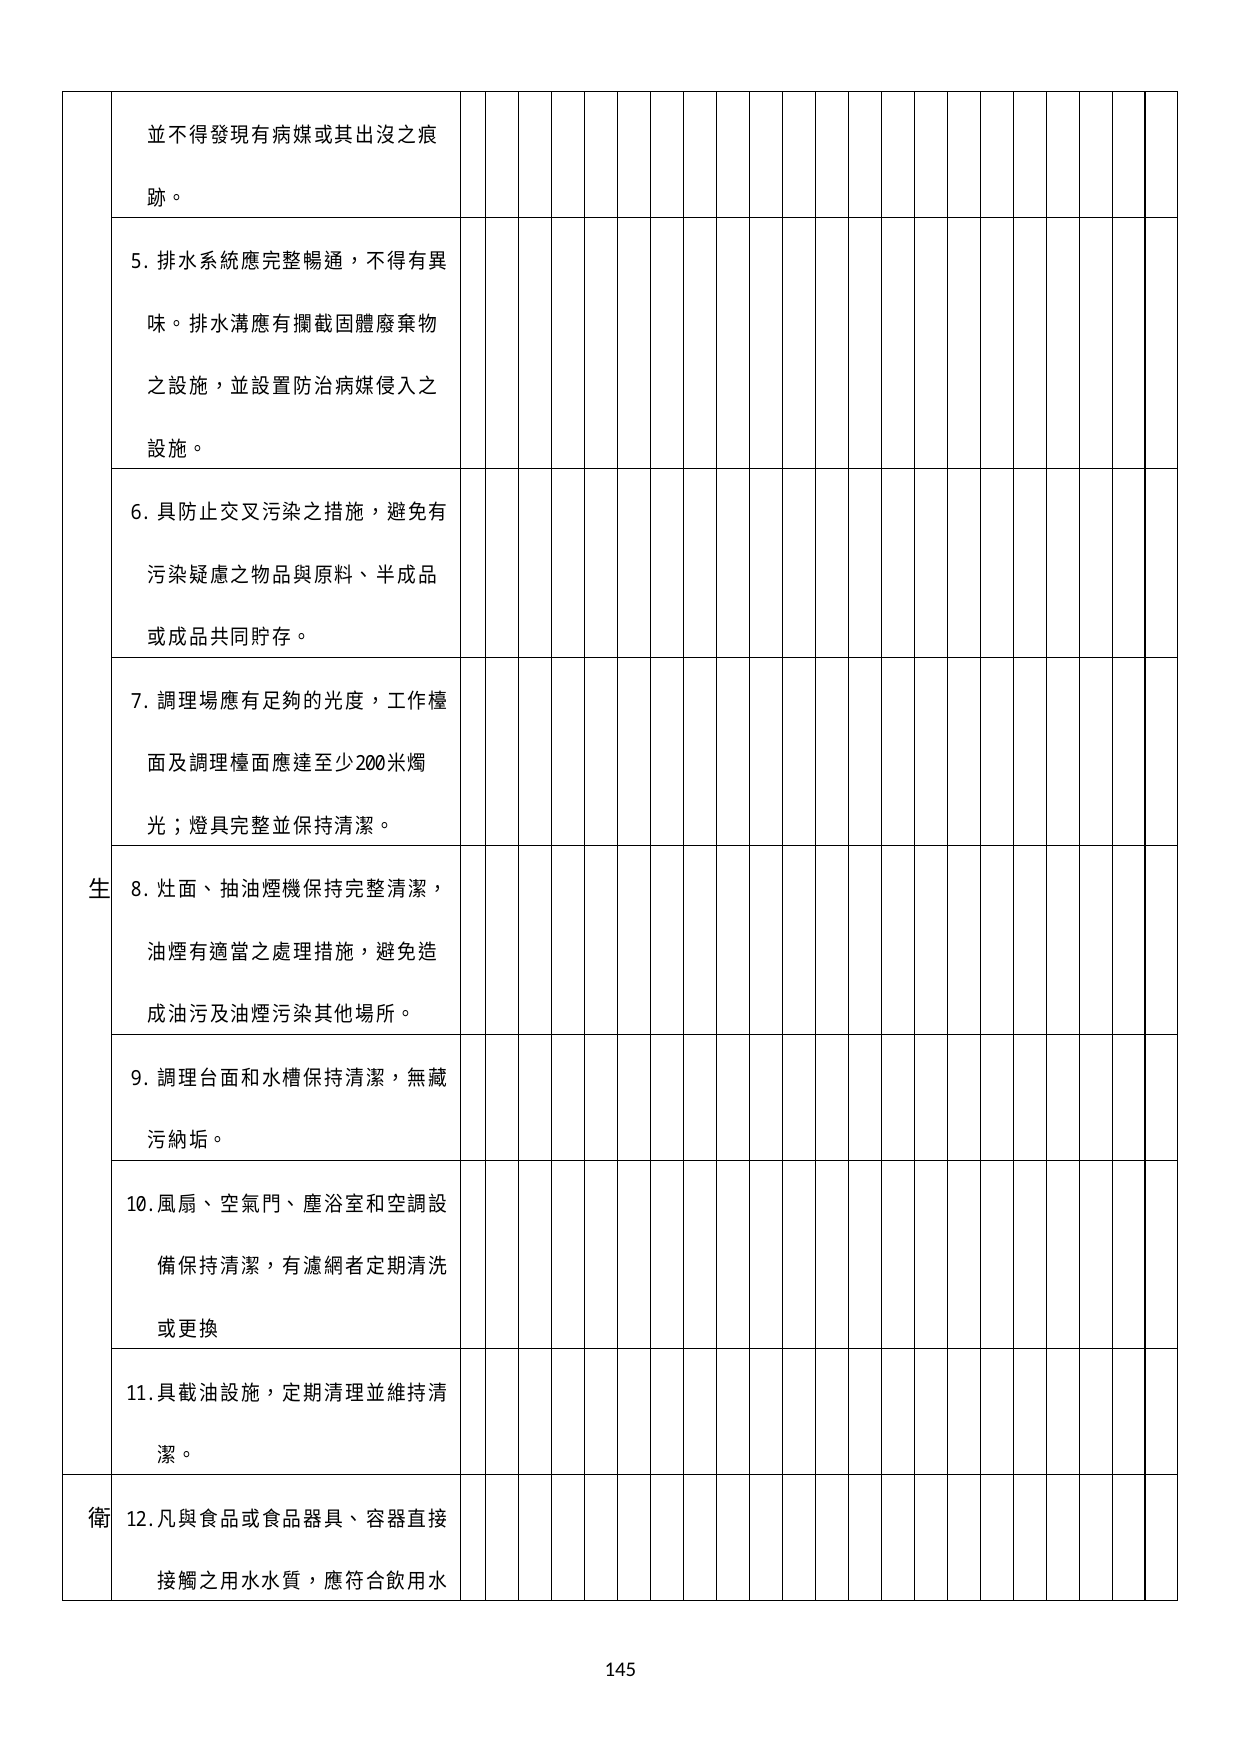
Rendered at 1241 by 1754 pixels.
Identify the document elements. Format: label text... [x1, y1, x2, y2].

table_cell [1113, 1161, 1144, 1348]
table_cell [882, 1161, 914, 1348]
table_cell [915, 1475, 947, 1600]
table_cell [750, 469, 782, 657]
table_cell [552, 1161, 584, 1348]
table_cell [816, 1349, 848, 1474]
table_cell 10.風扇、空氣門、塵浴室和空調設備保持清潔，有濾網者定期清洗或更換 [112, 1161, 460, 1348]
table_cell [915, 469, 947, 657]
table_cell [618, 1161, 650, 1348]
table_cell [1146, 846, 1177, 1034]
table_cell [684, 846, 716, 1034]
table_cell [915, 218, 947, 468]
table_cell [486, 658, 518, 845]
table_cell [1080, 1349, 1112, 1474]
table_cell [1080, 92, 1112, 217]
table_cell 11.具截油設施，定期清理並維持清潔。 [112, 1349, 460, 1474]
table_cell [651, 469, 683, 657]
table_cell [585, 469, 617, 657]
table_cell [519, 1475, 551, 1600]
table_cell [882, 218, 914, 468]
table_cell 9.調理台面和水槽保持清潔，無藏污納垢。 [112, 1035, 460, 1160]
table_cell [750, 1035, 782, 1160]
table_cell [486, 1349, 518, 1474]
table_cell [948, 469, 980, 657]
table_cell [948, 846, 980, 1034]
table_cell [684, 218, 716, 468]
table_cell 衛 [63, 1475, 111, 1600]
table_cell [816, 1035, 848, 1160]
table_cell [750, 658, 782, 845]
table_cell [981, 1035, 1013, 1160]
table_cell 5.排水系統應完整暢通，不得有異味。排水溝應有攔截固體廢棄物之設施，並設置防治病媒侵入之設施。 [112, 218, 460, 468]
table_cell [981, 658, 1013, 845]
table_cell [651, 1349, 683, 1474]
table_cell [717, 469, 749, 657]
table_cell [750, 218, 782, 468]
table_cell [948, 92, 980, 217]
table_cell [552, 1349, 584, 1474]
table_cell [1146, 658, 1177, 845]
table_cell [783, 469, 815, 657]
table_cell [849, 92, 881, 217]
table_cell [1080, 658, 1112, 845]
table_cell [585, 1035, 617, 1160]
table_cell [717, 658, 749, 845]
table_cell [651, 218, 683, 468]
table_cell [651, 92, 683, 217]
table_cell [849, 469, 881, 657]
table_cell [816, 846, 848, 1034]
table_cell [519, 1161, 551, 1348]
table_cell [519, 218, 551, 468]
table_cell [750, 846, 782, 1034]
table_cell [717, 1161, 749, 1348]
table_cell [783, 92, 815, 217]
table_cell [750, 92, 782, 217]
table_cell [717, 1475, 749, 1600]
table_cell [717, 92, 749, 217]
table_cell [882, 92, 914, 217]
table_cell [948, 218, 980, 468]
table_cell [1014, 658, 1046, 845]
table_cell [1047, 92, 1079, 217]
table_cell 7.調理場應有足夠的光度，工作檯面及調理檯面應達至少200米燭光；燈具完整並保持清潔。 [112, 658, 460, 845]
table_cell [684, 1475, 716, 1600]
table_cell [1113, 846, 1144, 1034]
table_cell [585, 1349, 617, 1474]
table_cell [717, 1035, 749, 1160]
table_cell [651, 1035, 683, 1160]
table_cell [585, 92, 617, 217]
table_cell [461, 1161, 485, 1348]
table_cell [783, 658, 815, 845]
table_cell [1014, 1161, 1046, 1348]
table_cell [618, 469, 650, 657]
table_cell [1113, 469, 1144, 657]
table_cell [618, 218, 650, 468]
table_cell [948, 1349, 980, 1474]
table_cell [948, 1035, 980, 1160]
table_cell [552, 218, 584, 468]
table_cell [486, 469, 518, 657]
table_cell [1047, 469, 1079, 657]
table_cell [750, 1475, 782, 1600]
table_cell [486, 218, 518, 468]
table_cell [552, 469, 584, 657]
table_cell [618, 1349, 650, 1474]
table_cell [882, 469, 914, 657]
table_cell [1146, 1349, 1177, 1474]
table_cell [1113, 1475, 1144, 1600]
table_cell [1146, 218, 1177, 468]
table_cell [1014, 469, 1046, 657]
table_cell 8.灶面、抽油煙機保持完整清潔，油煙有適當之處理措施，避免造成油污及油煙污染其他場所。 [112, 846, 460, 1034]
table_cell [684, 92, 716, 217]
table_cell [519, 658, 551, 845]
table_cell [1014, 846, 1046, 1034]
table_cell [1080, 1475, 1112, 1600]
table_cell 並不得發現有病媒或其出沒之痕跡。 [112, 92, 460, 217]
table_cell [461, 218, 485, 468]
table_cell [461, 658, 485, 845]
table_cell [651, 1475, 683, 1600]
table_cell [618, 846, 650, 1034]
table_cell 12.凡與食品或食品器具、容器直接接觸之用水水質，應符合飲用水 [112, 1475, 460, 1600]
table_cell [486, 1161, 518, 1348]
table_cell [684, 658, 716, 845]
table_cell [684, 1349, 716, 1474]
table_cell [1113, 658, 1144, 845]
table_cell [519, 469, 551, 657]
table_cell [750, 1349, 782, 1474]
table_cell [1014, 1349, 1046, 1474]
table_cell [849, 1035, 881, 1160]
table_cell [461, 846, 485, 1034]
table_cell [1047, 658, 1079, 845]
table_cell [816, 658, 848, 845]
table_cell [717, 846, 749, 1034]
table_cell [1113, 92, 1144, 217]
table_cell [519, 1035, 551, 1160]
table_cell [981, 469, 1013, 657]
table_cell [486, 92, 518, 217]
table_cell [849, 1349, 881, 1474]
table_cell [1014, 218, 1046, 468]
table_cell [1146, 1161, 1177, 1348]
table_cell [783, 218, 815, 468]
table_cell [461, 469, 485, 657]
table_cell [1113, 1349, 1144, 1474]
table_cell [981, 1475, 1013, 1600]
table_cell [783, 1475, 815, 1600]
table_cell [684, 469, 716, 657]
table_cell [849, 1475, 881, 1600]
table_cell [717, 1349, 749, 1474]
table_cell [585, 846, 617, 1034]
table_cell [1014, 1475, 1046, 1600]
table_cell [552, 92, 584, 217]
table_cell [915, 1161, 947, 1348]
table_cell [849, 218, 881, 468]
table_cell [1080, 1161, 1112, 1348]
table_cell [684, 1035, 716, 1160]
table_cell [1080, 1035, 1112, 1160]
table_cell [783, 1161, 815, 1348]
table_cell [849, 658, 881, 845]
table_cell [486, 1475, 518, 1600]
table_cell [1080, 469, 1112, 657]
table_cell [783, 1349, 815, 1474]
table_cell [618, 658, 650, 845]
table_cell [882, 658, 914, 845]
table_cell [816, 92, 848, 217]
table_cell [1047, 1161, 1079, 1348]
table_cell [783, 846, 815, 1034]
table_cell [585, 1475, 617, 1600]
table_cell 6.具防止交叉污染之措施，避免有污染疑慮之物品與原料、半成品或成品共同貯存。 [112, 469, 460, 657]
table_cell [651, 846, 683, 1034]
table_cell [915, 1035, 947, 1160]
table_cell [461, 1349, 485, 1474]
table_cell [1146, 1475, 1177, 1600]
table_cell [948, 658, 980, 845]
table_cell [1047, 1035, 1079, 1160]
table_cell [552, 1475, 584, 1600]
table_cell [486, 1035, 518, 1160]
table_cell [882, 1035, 914, 1160]
table_cell [461, 92, 485, 217]
table_cell [816, 1161, 848, 1348]
table_cell [1146, 92, 1177, 217]
table_cell [1146, 1035, 1177, 1160]
table_cell [948, 1161, 980, 1348]
table_cell [849, 1161, 881, 1348]
table_cell [618, 1035, 650, 1160]
table_cell [981, 1349, 1013, 1474]
table_cell [915, 846, 947, 1034]
table_cell [585, 1161, 617, 1348]
table_cell [816, 469, 848, 657]
table_cell [849, 846, 881, 1034]
table_cell [750, 1161, 782, 1348]
table_cell [882, 1475, 914, 1600]
table_cell [1047, 1475, 1079, 1600]
table_cell [1047, 1349, 1079, 1474]
table_cell [1080, 218, 1112, 468]
table_cell [915, 658, 947, 845]
table_cell 生 [63, 92, 111, 1474]
table_cell [651, 1161, 683, 1348]
table_cell [882, 846, 914, 1034]
table_cell [461, 1475, 485, 1600]
table_cell [915, 1349, 947, 1474]
table_cell [651, 658, 683, 845]
table_cell [519, 1349, 551, 1474]
table_cell [717, 218, 749, 468]
table_cell [1113, 1035, 1144, 1160]
table_cell [519, 92, 551, 217]
table_cell [915, 92, 947, 217]
table_cell [585, 218, 617, 468]
table_cell [552, 658, 584, 845]
table_cell [948, 1475, 980, 1600]
table_cell [783, 1035, 815, 1160]
table_cell [684, 1161, 716, 1348]
table_cell [1014, 1035, 1046, 1160]
table_cell [552, 1035, 584, 1160]
table_cell [1080, 846, 1112, 1034]
table_cell [585, 658, 617, 845]
table_cell [519, 846, 551, 1034]
table_cell [618, 1475, 650, 1600]
table_cell [981, 92, 1013, 217]
table_cell [981, 1161, 1013, 1348]
table_cell [981, 218, 1013, 468]
table_cell [552, 846, 584, 1034]
table_cell [486, 846, 518, 1034]
table_cell [981, 846, 1013, 1034]
table_cell [618, 92, 650, 217]
table_cell [816, 218, 848, 468]
table_cell [1047, 218, 1079, 468]
table_cell [1113, 218, 1144, 468]
table_cell [1047, 846, 1079, 1034]
table_cell [816, 1475, 848, 1600]
table_cell [1014, 92, 1046, 217]
table_cell [1146, 469, 1177, 657]
table_cell [882, 1349, 914, 1474]
table_cell [461, 1035, 485, 1160]
